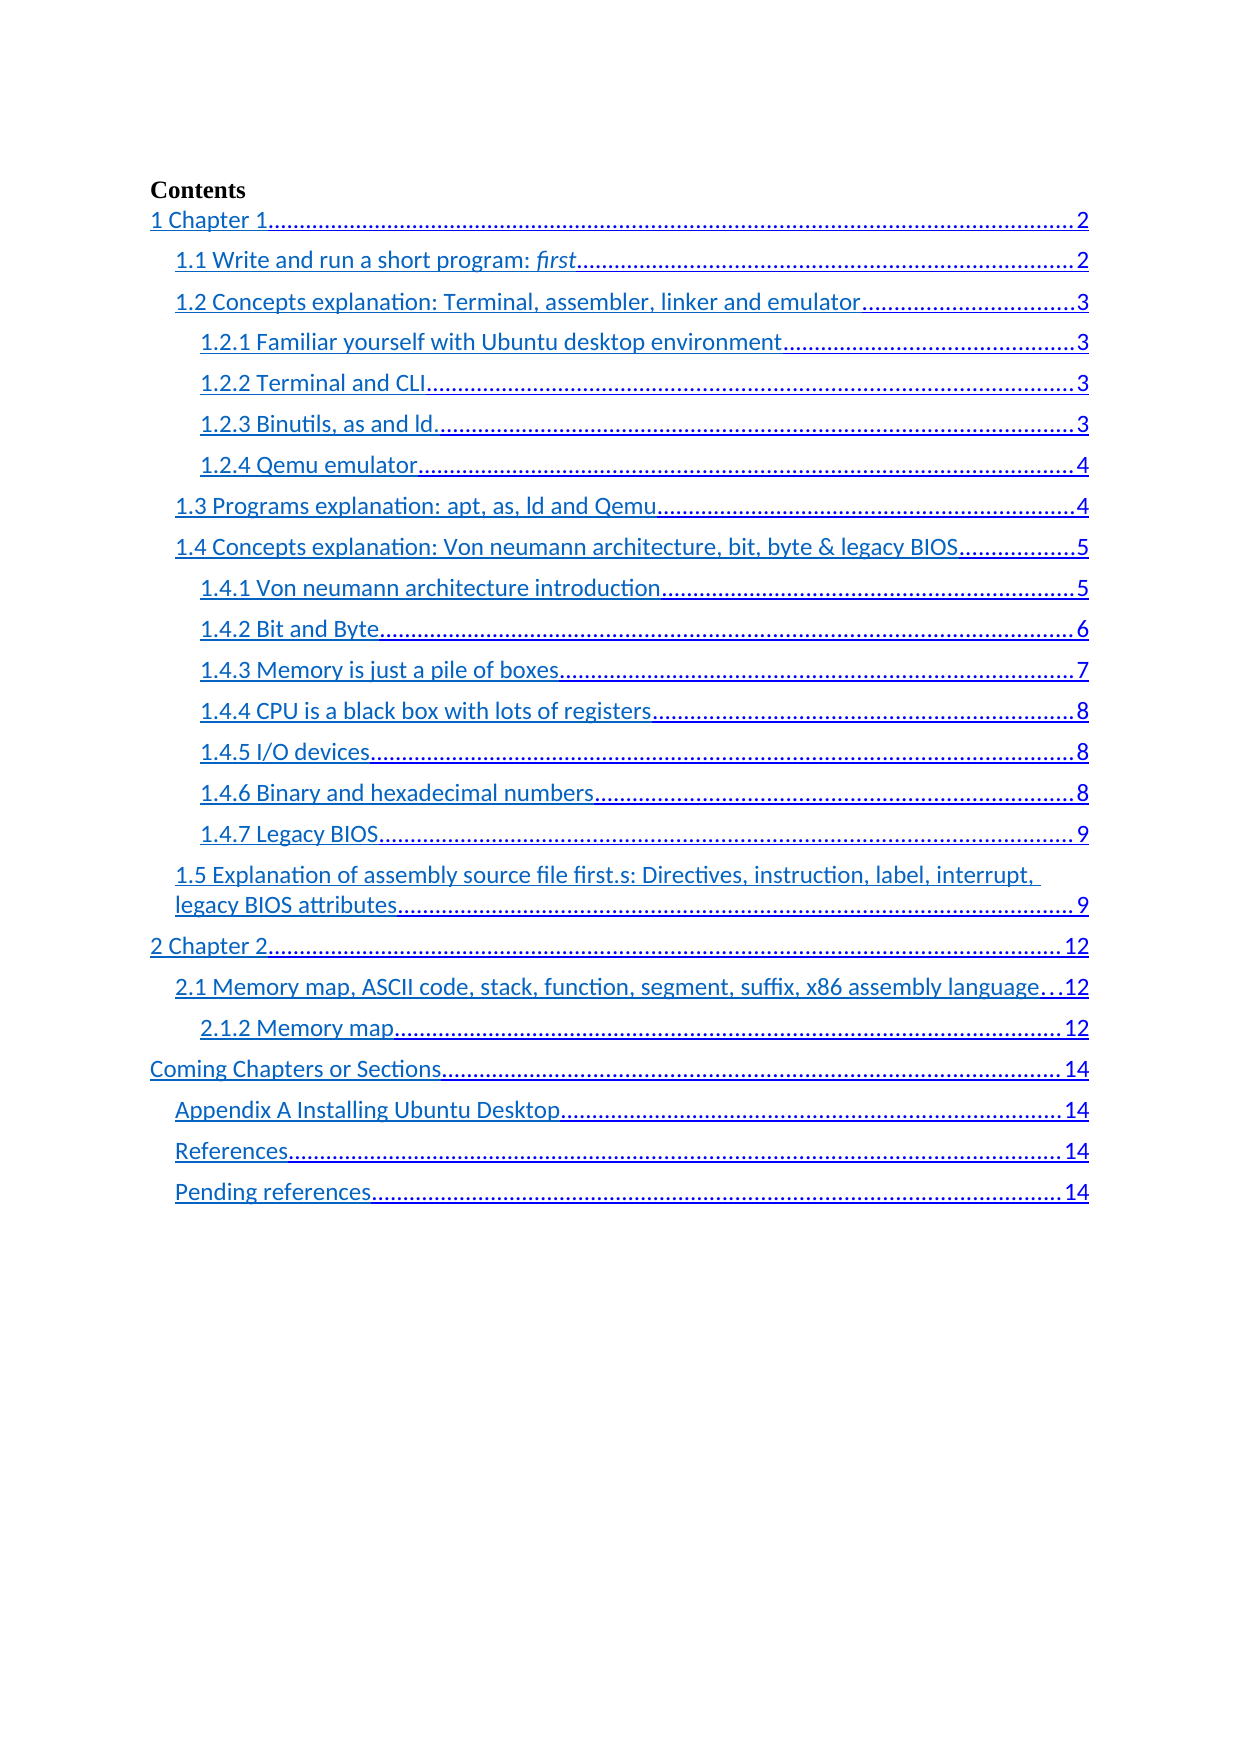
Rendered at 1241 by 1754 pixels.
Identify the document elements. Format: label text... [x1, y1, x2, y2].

text Pending references 14 [175, 1176, 1090, 1206]
text 1.2.3 Binutils, as and ld. 3 [200, 408, 1090, 439]
text 2 Chapter 2 12 [150, 930, 1090, 961]
text Appendix A Installing Ubuntu Desktop 14 [175, 1094, 1090, 1124]
text 1.2.1 Familiar yourself with Ubuntu desktop environment 3 [200, 327, 1090, 357]
text 1.4 Concepts explanation: Von neumann architecture, bit, byte & legacy BIOS 5 [175, 531, 1090, 562]
text Coming Chapters or Sections 14 [150, 1053, 1090, 1083]
subtitle Contents [150, 175, 1090, 204]
text 1.5 Explanation of assembly source file first.s: Directives, instruction, label, interrupt, legacy BIOS attributes 9 [175, 859, 1090, 920]
text 1.3 Programs explanation: apt, as, ld and Qemu 4 [175, 490, 1090, 521]
text 1 Chapter 1 2 [150, 204, 1090, 234]
text 1.4.2 Bit and Byte 6 [200, 613, 1090, 644]
text 1.2.2 Terminal and CLI 3 [200, 367, 1090, 398]
text 1.4.5 I/O devices 8 [200, 736, 1090, 766]
text 2.1 Memory map, ASCII code, stack, function, segment, suffix, x86 assembly language 12 [175, 971, 1090, 1002]
text 1.4.1 Von neumann architecture introduction 5 [200, 572, 1090, 603]
text References 14 [175, 1135, 1090, 1165]
text 2.1.2 Memory map 12 [200, 1012, 1090, 1043]
text 1.4.3 Memory is just a pile of boxes 7 [200, 654, 1090, 684]
text 1.2.4 Qemu emulator 4 [200, 449, 1090, 480]
text 1.4.4 CPU is a black box with lots of registers 8 [200, 695, 1090, 726]
text 1.4.6 Binary and hexadecimal numbers 8 [200, 777, 1090, 807]
text 1.1 Write and run a short program: first 2 [175, 245, 1090, 275]
text 1.2 Concepts explanation: Terminal, assembler, linker and emulator 3 [175, 286, 1090, 316]
text 1.4.7 Legacy BIOS 9 [200, 818, 1090, 848]
